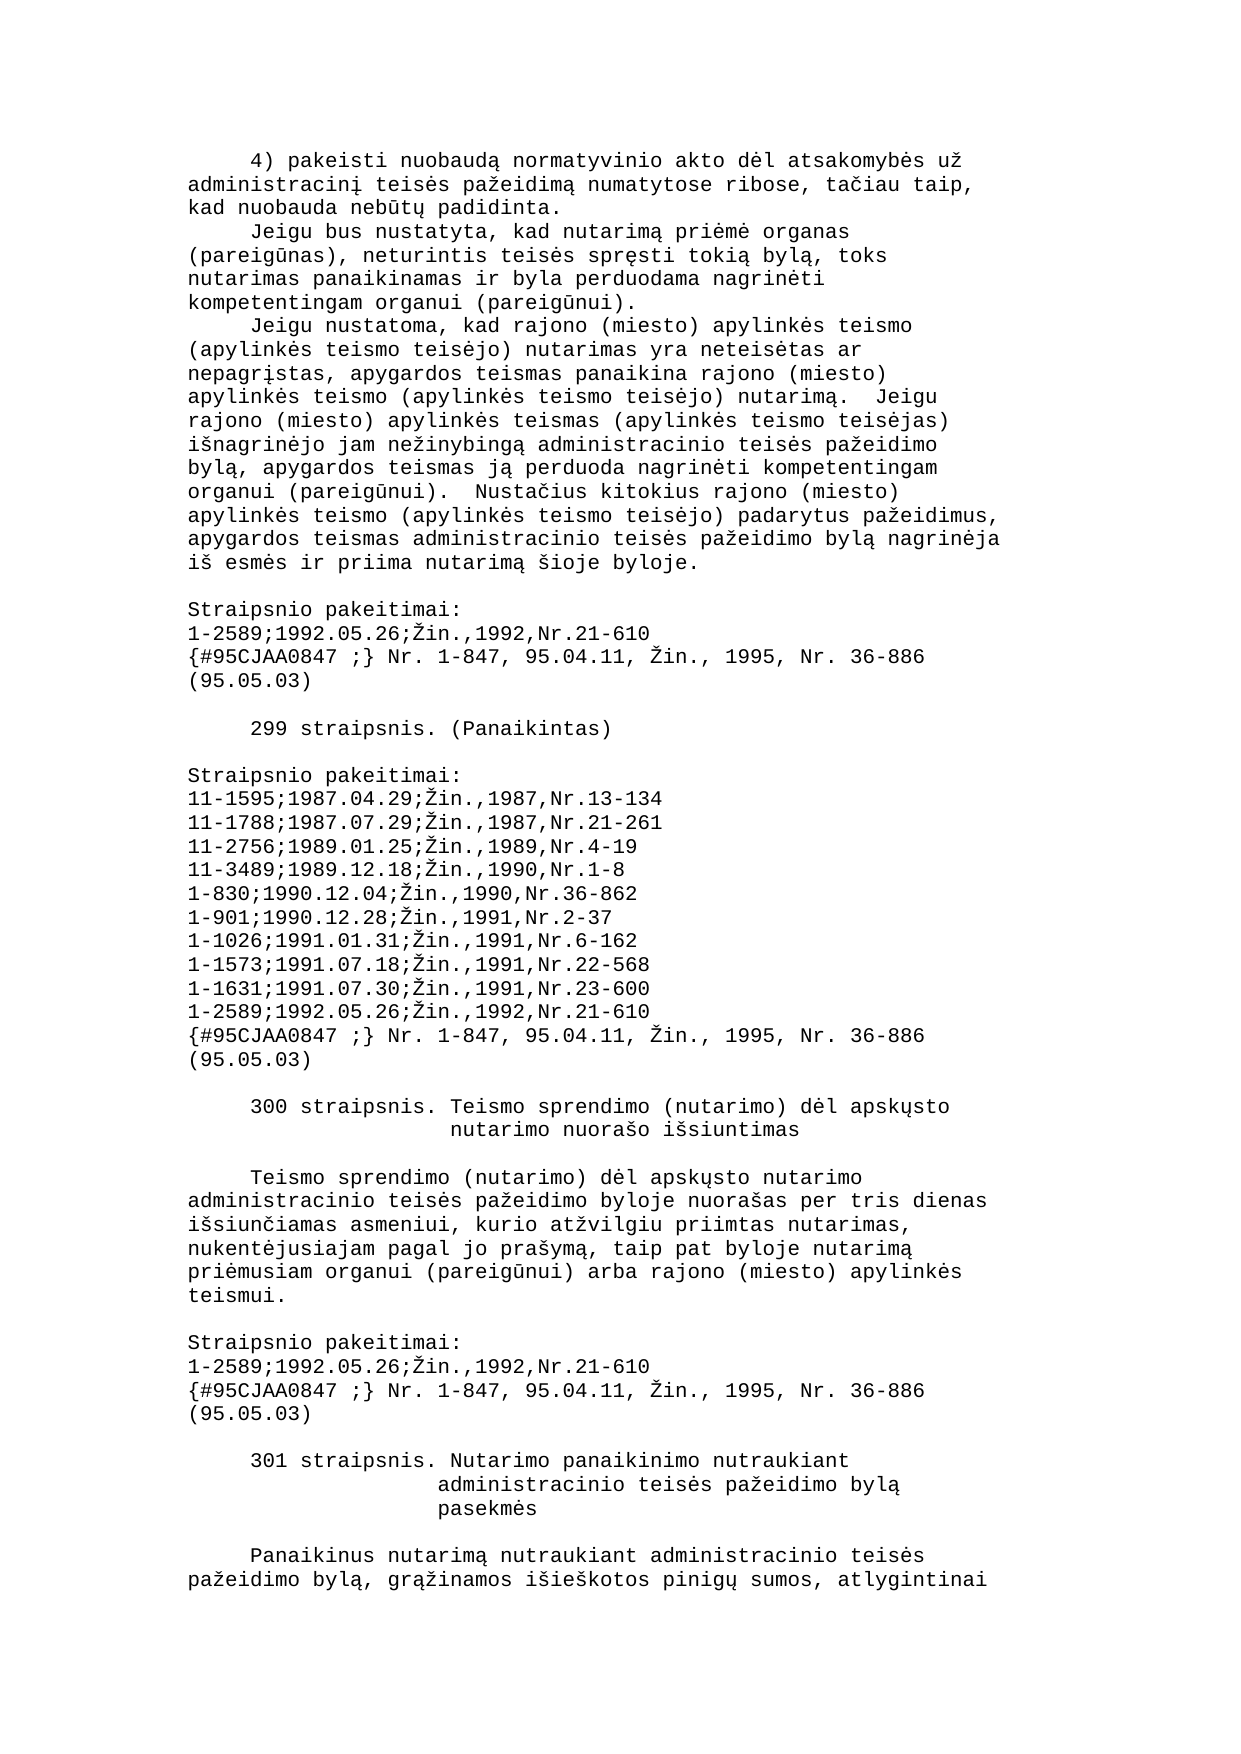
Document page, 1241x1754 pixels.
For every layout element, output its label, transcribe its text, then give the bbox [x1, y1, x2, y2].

text 4) pakeisti nuobaudą normatyvinio akto dėl atsakomybės už [187, 150, 1053, 174]
text Jeigu nustatoma, kad rajono (miesto) apylinkės teismo [187, 316, 1053, 339]
text 1-2589;1992.05.26;Žin.,1992,Nr.21-610 [187, 623, 1053, 647]
text 301 straipsnis. Nutarimo panaikinimo nutraukiant [187, 1451, 1053, 1474]
text Straipsnio pakeitimai: [187, 599, 1053, 623]
text Teismo sprendimo (nutarimo) dėl apskųsto nutarimo [187, 1167, 1053, 1190]
text apylinkės teismo (apylinkės teismo teisėjo) nutarimą. Jeigu [187, 386, 1053, 410]
text apylinkės teismo (apylinkės teismo teisėjo) padarytus pažeidimus, [187, 505, 1053, 528]
text iš esmės ir priima nutarimą šioje byloje. [187, 552, 1053, 576]
text 300 straipsnis. Teismo sprendimo (nutarimo) dėl apskųsto [187, 1096, 1053, 1119]
text apygardos teismas administracinio teisės pažeidimo bylą nagrinėja [187, 528, 1053, 552]
text teismui. [187, 1285, 1053, 1309]
text Straipsnio pakeitimai: [187, 1332, 1053, 1356]
text pažeidimo bylą, grąžinamos išieškotos pinigų sumos, atlygintinai [187, 1569, 1053, 1592]
text nukentėjusiajam pagal jo prašymą, taip pat byloje nutarimą [187, 1238, 1053, 1261]
text Straipsnio pakeitimai: [187, 765, 1053, 788]
text rajono (miesto) apylinkės teismas (apylinkės teismo teisėjas) [187, 410, 1053, 434]
text Jeigu bus nustatyta, kad nutarimą priėmė organas [187, 221, 1053, 244]
text priėmusiam organui (pareigūnui) arba rajono (miesto) apylinkės [187, 1261, 1053, 1285]
text 1-2589;1992.05.26;Žin.,1992,Nr.21-610 [187, 1356, 1053, 1379]
text {#95CJAA0847 ;} Nr. 1-847, 95.04.11, Žin., 1995, Nr. 36-886 (95.05.03) [187, 1025, 1053, 1072]
text kompetentingam organui (pareigūnui). [187, 292, 1053, 316]
text nutarimo nuorašo išsiuntimas [187, 1119, 1053, 1143]
text Panaikinus nutarimą nutraukiant administracinio teisės [187, 1545, 1053, 1569]
text {#95CJAA0847 ;} Nr. 1-847, 95.04.11, Žin., 1995, Nr. 36-886 (95.05.03) [187, 1379, 1053, 1427]
text administracinį teisės pažeidimą numatytose ribose, tačiau taip, [187, 174, 1053, 197]
text 1-1573;1991.07.18;Žin.,1991,Nr.22-568 [187, 954, 1053, 978]
text 299 straipsnis. (Panaikintas) [187, 717, 1053, 741]
text 11-1788;1987.07.29;Žin.,1987,Nr.21-261 [187, 812, 1053, 836]
text 1-2589;1992.05.26;Žin.,1992,Nr.21-610 [187, 1001, 1053, 1025]
text pasekmės [187, 1498, 1053, 1521]
text nutarimas panaikinamas ir byla perduodama nagrinėti [187, 268, 1053, 292]
text (apylinkės teismo teisėjo) nutarimas yra neteisėtas ar [187, 339, 1053, 363]
text 1-1631;1991.07.30;Žin.,1991,Nr.23-600 [187, 978, 1053, 1001]
text 11-3489;1989.12.18;Žin.,1990,Nr.1-8 [187, 859, 1053, 883]
text 11-2756;1989.01.25;Žin.,1989,Nr.4-19 [187, 836, 1053, 859]
text (pareigūnas), neturintis teisės spręsti tokią bylą, toks [187, 244, 1053, 268]
text 1-830;1990.12.04;Žin.,1990,Nr.36-862 [187, 883, 1053, 907]
text išnagrinėjo jam nežinybingą administracinio teisės pažeidimo [187, 434, 1053, 457]
text bylą, apygardos teismas ją perduoda nagrinėti kompetentingam [187, 457, 1053, 481]
text 1-901;1990.12.28;Žin.,1991,Nr.2-37 [187, 907, 1053, 930]
text {#95CJAA0847 ;} Nr. 1-847, 95.04.11, Žin., 1995, Nr. 36-886 (95.05.03) [187, 647, 1053, 694]
text organui (pareigūnui). Nustačius kitokius rajono (miesto) [187, 481, 1053, 505]
text administracinio teisės pažeidimo bylą [187, 1474, 1053, 1498]
text 11-1595;1987.04.29;Žin.,1987,Nr.13-134 [187, 788, 1053, 812]
text 1-1026;1991.01.31;Žin.,1991,Nr.6-162 [187, 930, 1053, 954]
text administracinio teisės pažeidimo byloje nuorašas per tris dienas [187, 1190, 1053, 1214]
text kad nuobauda nebūtų padidinta. [187, 197, 1053, 221]
text nepagrįstas, apygardos teismas panaikina rajono (miesto) [187, 363, 1053, 386]
text išsiunčiamas asmeniui, kurio atžvilgiu priimtas nutarimas, [187, 1214, 1053, 1238]
